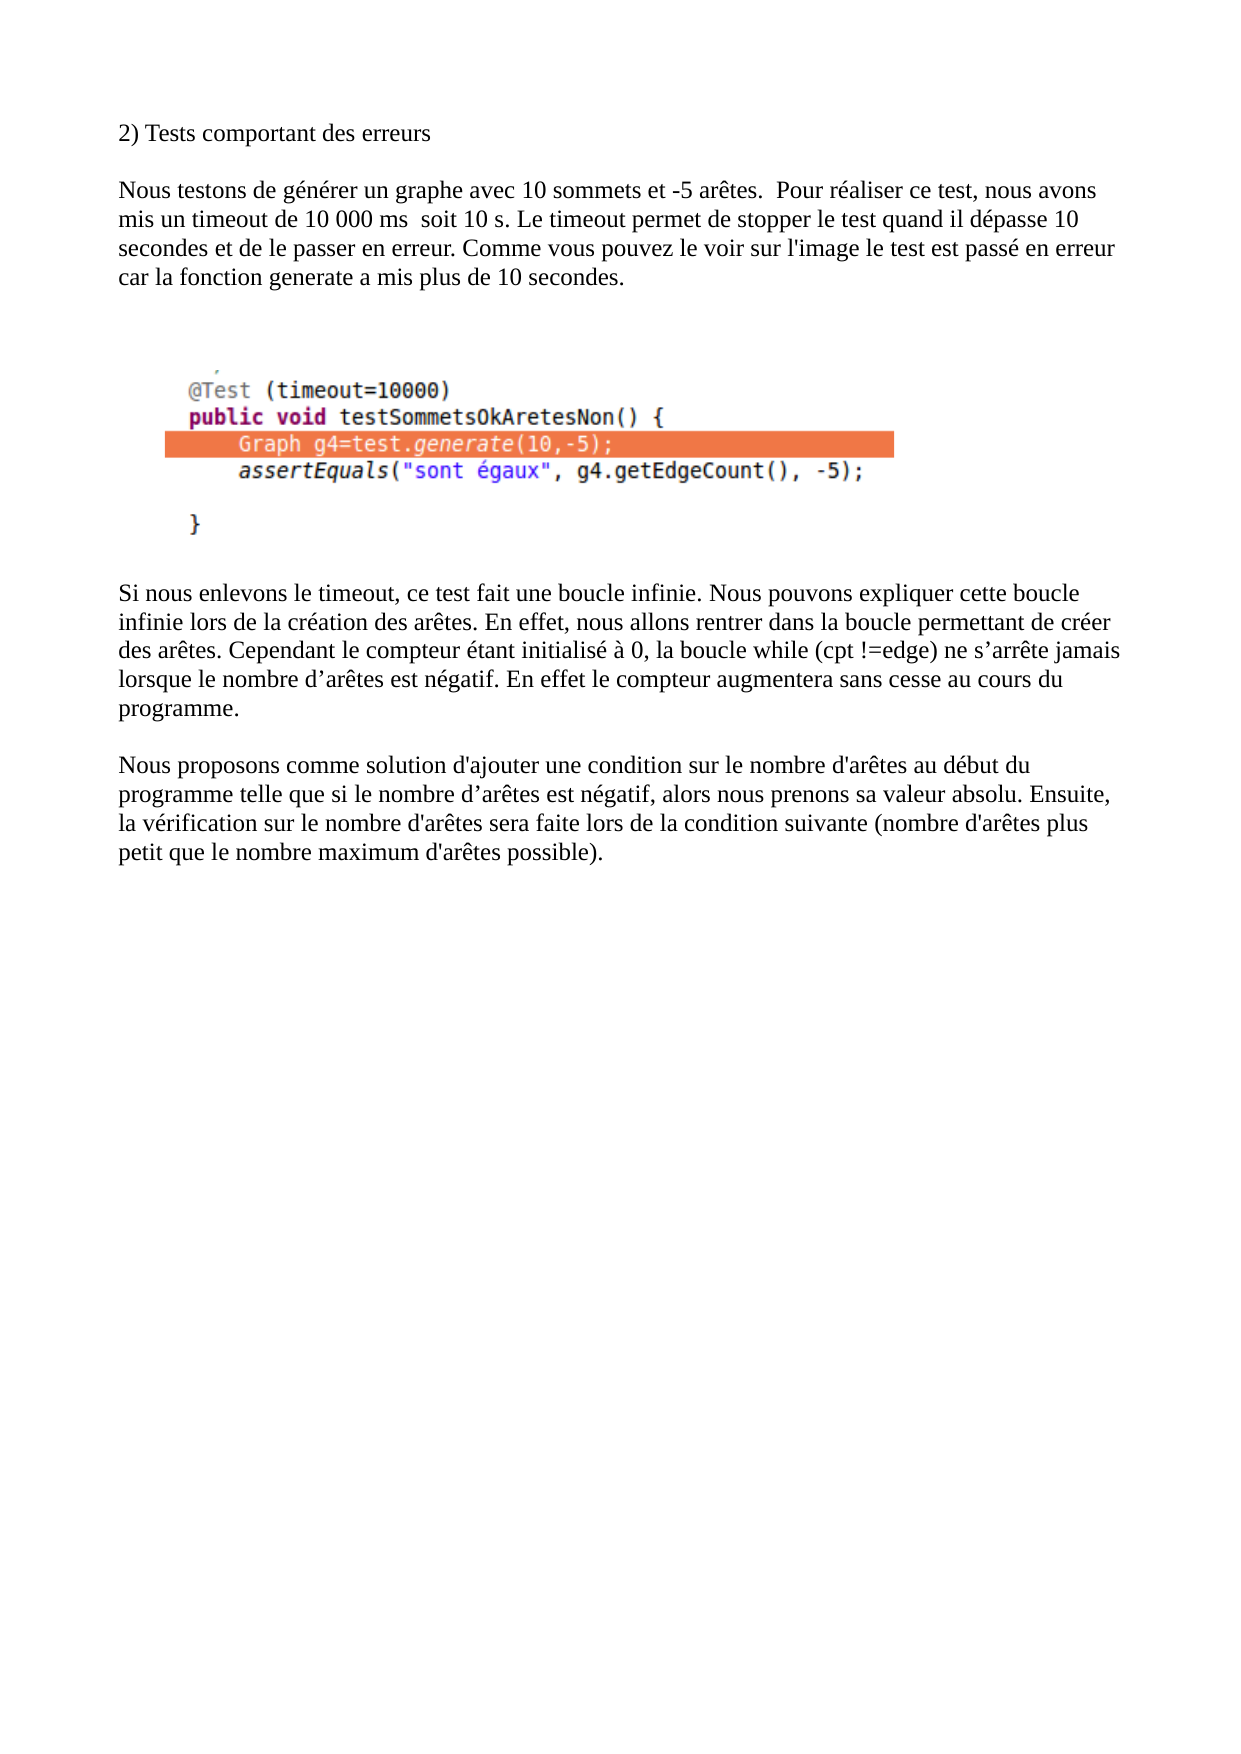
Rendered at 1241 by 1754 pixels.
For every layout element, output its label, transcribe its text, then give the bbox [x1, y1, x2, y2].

text Nous proposons comme solution d'ajouter une condition sur le nombre d'arêtes au début du programme telle que si le nombre d’arêtes est négatif, alors nous prenons sa valeur absolu. Ensuite, la vérification sur le nombre d'arêtes sera faite lors de la condition suivante (nombre d'arêtes plus petit que le nombre maximum d'arêtes possible). [118, 751, 1122, 866]
text 2) Tests comportant des erreurs [118, 118, 1122, 147]
text Nous testons de générer un graphe avec 10 sommets et -5 arêtes. Pour réaliser ce test, nous avons mis un timeout de 10 000 ms soit 10 s. Le timeout permet de stopper le test quand il dépasse 10 secondes et de le passer en erreur. Comme vous pouvez le voir sur l'image le test est passé en erreur car la fonction generate a mis plus de 10 secondes. [118, 176, 1122, 291]
picture [164, 370, 895, 557]
text Si nous enlevons le timeout, ce test fait une boucle infinie. Nous pouvons expliquer cette boucle infinie lors de la création des arêtes. En effet, nous allons rentrer dans la boucle permettant de créer des arêtes. Cependant le compteur étant initialisé à 0, la boucle while (cpt !=edge) ne s’arrête jamais lorsque le nombre d’arêtes est négatif. En effet le compteur augmentera sans cesse au cours du programme. [118, 578, 1122, 722]
